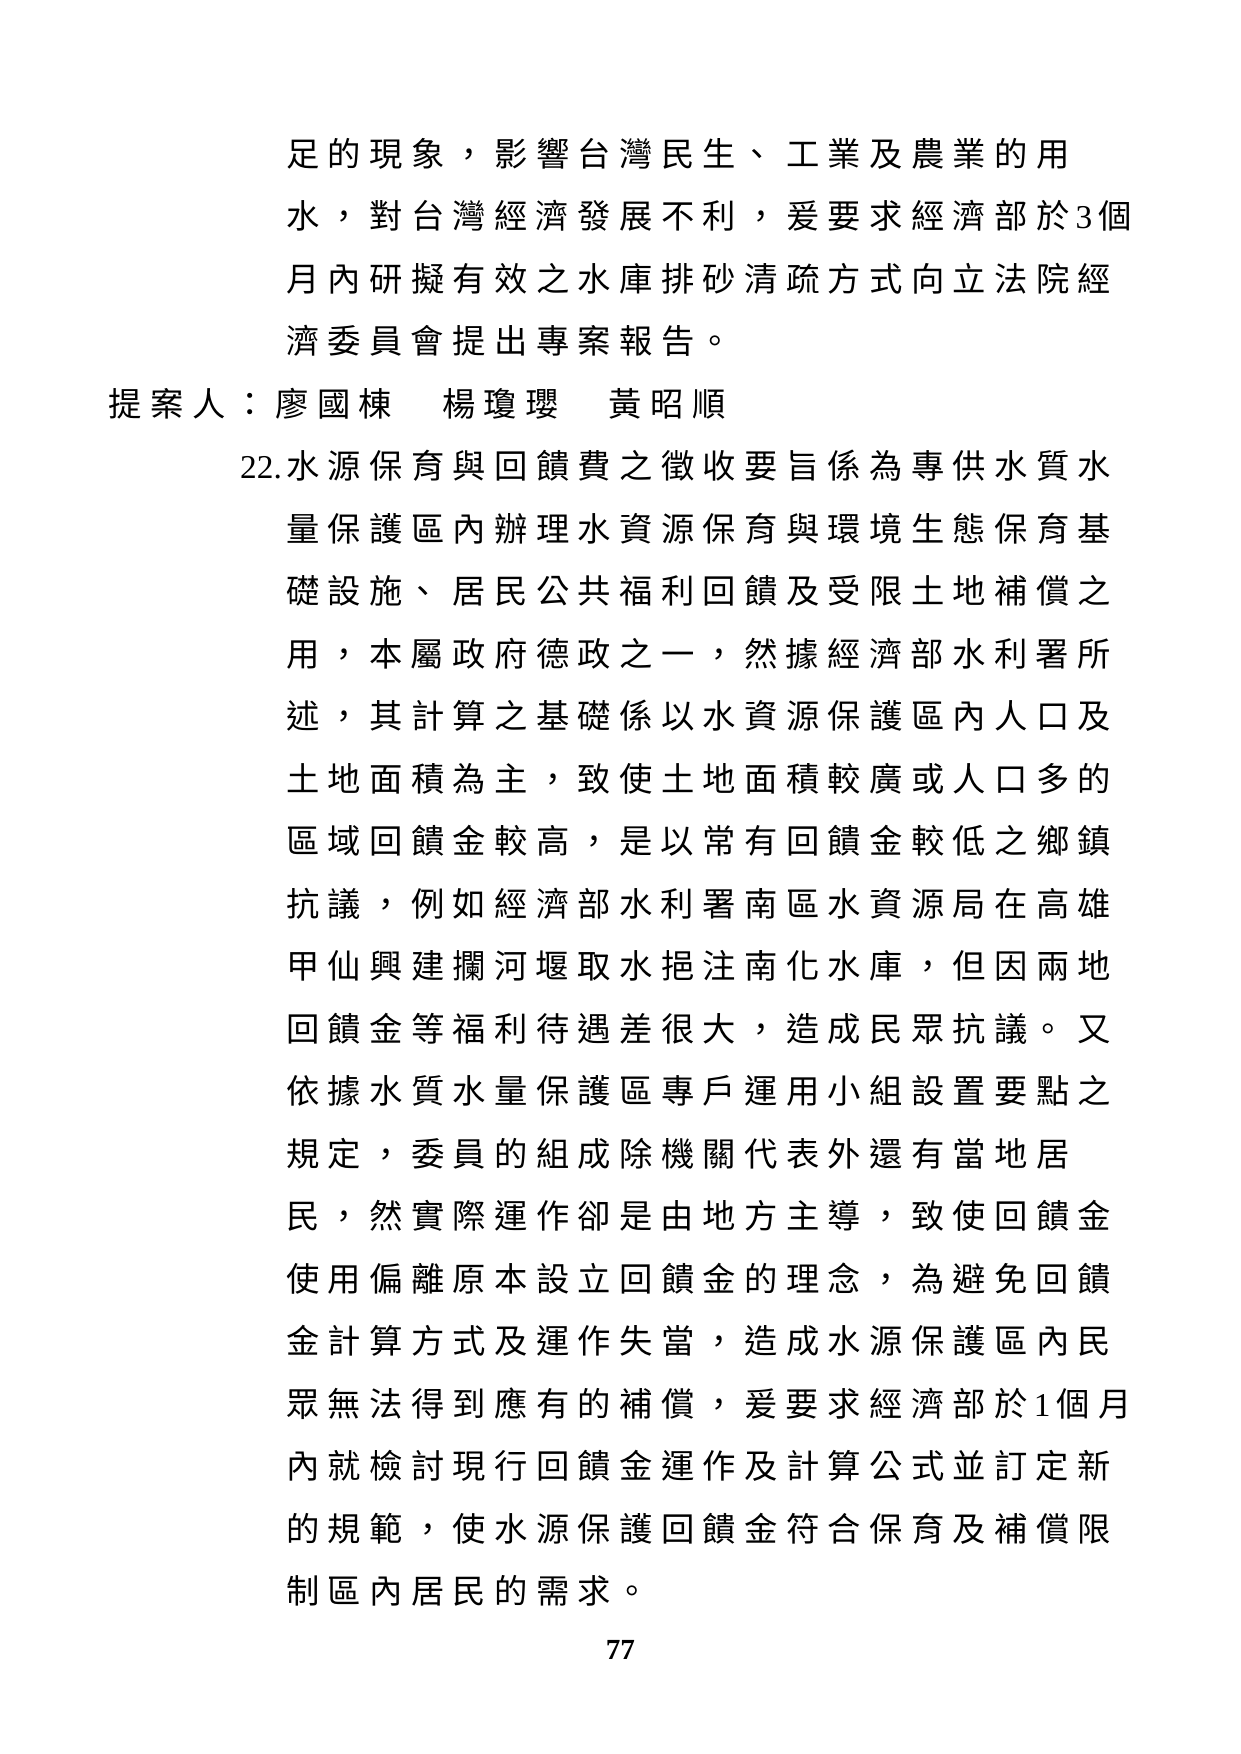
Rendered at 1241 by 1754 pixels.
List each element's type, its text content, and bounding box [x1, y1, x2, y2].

text 提案人：廖國棟 楊瓊瓔 黃昭順 [104, 360, 1049, 423]
text 22.水源保育與回饋費之徵收要旨係為專供水質水量保護區內辦理水資源保育與環境生態保育基礎設施、居民公共福利回饋及受限土地補償之用，本屬政府德政之一，然據經濟部水利署所述，其計算之基礎係以水資源保護區內人口及土地面積為主，致使土地面積較廣或人口多的區域回饋金較高，是以常有回饋金較低之鄉鎮抗議，例如經濟部水利署南區水資源局在高雄甲仙興建攔河堰取水挹注南化水庫，但因兩地回饋金等福利待遇差很大，造成民眾抗議。又依據水質水量保護區專戶運用小組設置要點之規定，委員的組成除機關代表外還有當地居民，然實際運作卻是由地方主導，致使回饋金使用偏離原本設立回饋金的理念，為避免回饋金計算方式及運作失當，造成水源保護區內民眾無法得到應有的補償，爰要求經濟部於1個月內就檢討現行回饋金運作及計算公式並訂定新的規範，使水源保護回饋金符合保育及補償限制區內居民的需求。 [236, 423, 1136, 1610]
text 足的現象，影響台灣民生、工業及農業的用水，對台灣經濟發展不利，爰要求經濟部於3個月內研擬有效之水庫排砂清疏方式向立法院經濟委員會提出專案報告。 [236, 110, 1136, 360]
